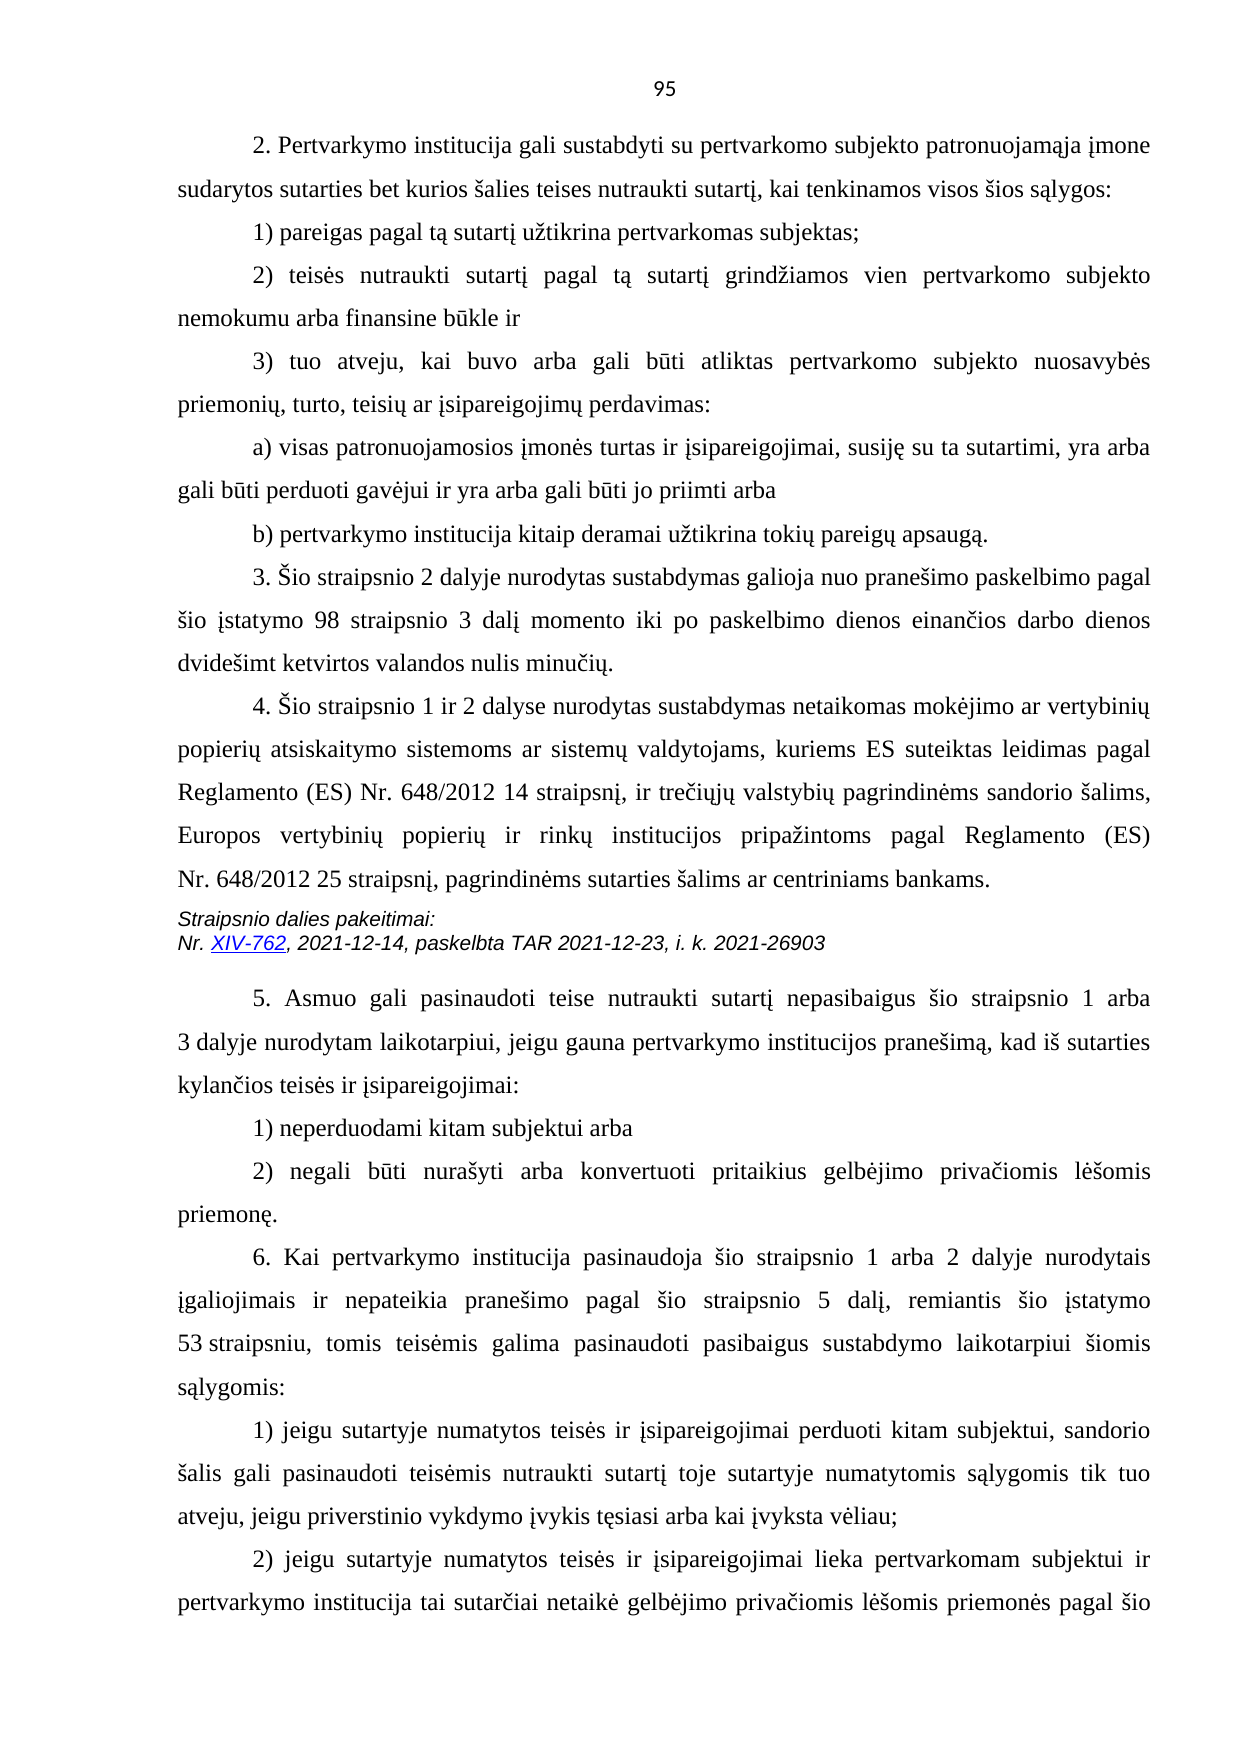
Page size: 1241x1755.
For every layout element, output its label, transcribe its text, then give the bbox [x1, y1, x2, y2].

text 5. Asmuo gali pasinaudoti teise nutraukti sutartį nepasibaigus šio straipsnio 1 arba 3 dalyje nurodytam laikotarpiui, jeigu gauna pertvarkymo institucijos pranešimą, kad iš sutarties kylančios teisės ir įsipareigojimai: [177, 983, 1152, 1098]
text b) pertvarkymo institucija kitaip deramai užtikrina tokių pareigų apsaugą. [177, 519, 1152, 547]
text 1) pareigas pagal tą sutartį užtikrina pertvarkomas subjektas; [177, 217, 1152, 246]
text a) visas patronuojamosios įmonės turtas ir įsipareigojimai, susiję su ta sutartimi, yra arba gali būti perduoti gavėjui ir yra arba gali būti jo priimti arba [177, 432, 1152, 504]
text 2) negali būti nurašyti arba konvertuoti pritaikius gelbėjimo privačiomis lėšomis priemonę. [177, 1156, 1152, 1228]
text 4. Šio straipsnio 1 ir 2 dalyse nurodytas sustabdymas netaikomas mokėjimo ar vertybinių popierių atsiskaitymo sistemoms ar sistemų valdytojams, kuriems ES suteiktas leidimas pagal Reglamento (ES) Nr. 648/2012 14 straipsnį, ir trečiųjų valstybių pagrindinėms sandorio šalims, Europos vertybinių popierių ir rinkų institucijos pripažintoms pagal Reglamento (ES) Nr. 648/2012 25 straipsnį, pagrindinėms sutarties šalims ar centriniams bankams. [177, 691, 1152, 892]
text Nr. XIV-762, 2021-12-14, paskelbta TAR 2021-12-23, i. k. 2021-26903 [177, 931, 1152, 955]
text 2) jeigu sutartyje numatytos teisės ir įsipareigojimai lieka pertvarkomam subjektui ir pertvarkymo institucija tai sutarčiai netaikė gelbėjimo privačiomis lėšomis priemonės pagal šio [177, 1544, 1152, 1616]
text Straipsnio dalies pakeitimai: [177, 907, 1152, 931]
text 2) teisės nutraukti sutartį pagal tą sutartį grindžiamos vien pertvarkomo subjekto nemokumu arba finansine būkle ir [177, 260, 1152, 332]
text 6. Kai pertvarkymo institucija pasinaudoja šio straipsnio 1 arba 2 dalyje nurodytais įgaliojimais ir nepateikia pranešimo pagal šio straipsnio 5 dalį, remiantis šio įstatymo 53 straipsniu, tomis teisėmis galima pasinaudoti pasibaigus sustabdymo laikotarpiui šiomis sąlygomis: [177, 1242, 1152, 1400]
text 2. Pertvarkymo institucija gali sustabdyti su pertvarkomo subjekto patronuojamąja įmone sudarytos sutarties bet kurios šalies teises nutraukti sutartį, kai tenkinamos visos šios sąlygos: [177, 131, 1152, 202]
text 1) jeigu sutartyje numatytos teisės ir įsipareigojimai perduoti kitam subjektui, sandorio šalis gali pasinaudoti teisėmis nutraukti sutartį toje sutartyje numatytomis sąlygomis tik tuo atveju, jeigu priverstinio vykdymo įvykis tęsiasi arba kai įvyksta vėliau; [177, 1415, 1152, 1530]
text 3) tuo atveju, kai buvo arba gali būti atliktas pertvarkomo subjekto nuosavybės priemonių, turto, teisių ar įsipareigojimų perdavimas: [177, 346, 1152, 418]
text 1) neperduodami kitam subjektui arba [177, 1113, 1152, 1142]
text 3. Šio straipsnio 2 dalyje nurodytas sustabdymas galioja nuo pranešimo paskelbimo pagal šio įstatymo 98 straipsnio 3 dalį momento iki po paskelbimo dienos einančios darbo dienos dvidešimt ketvirtos valandos nulis minučių. [177, 562, 1152, 677]
